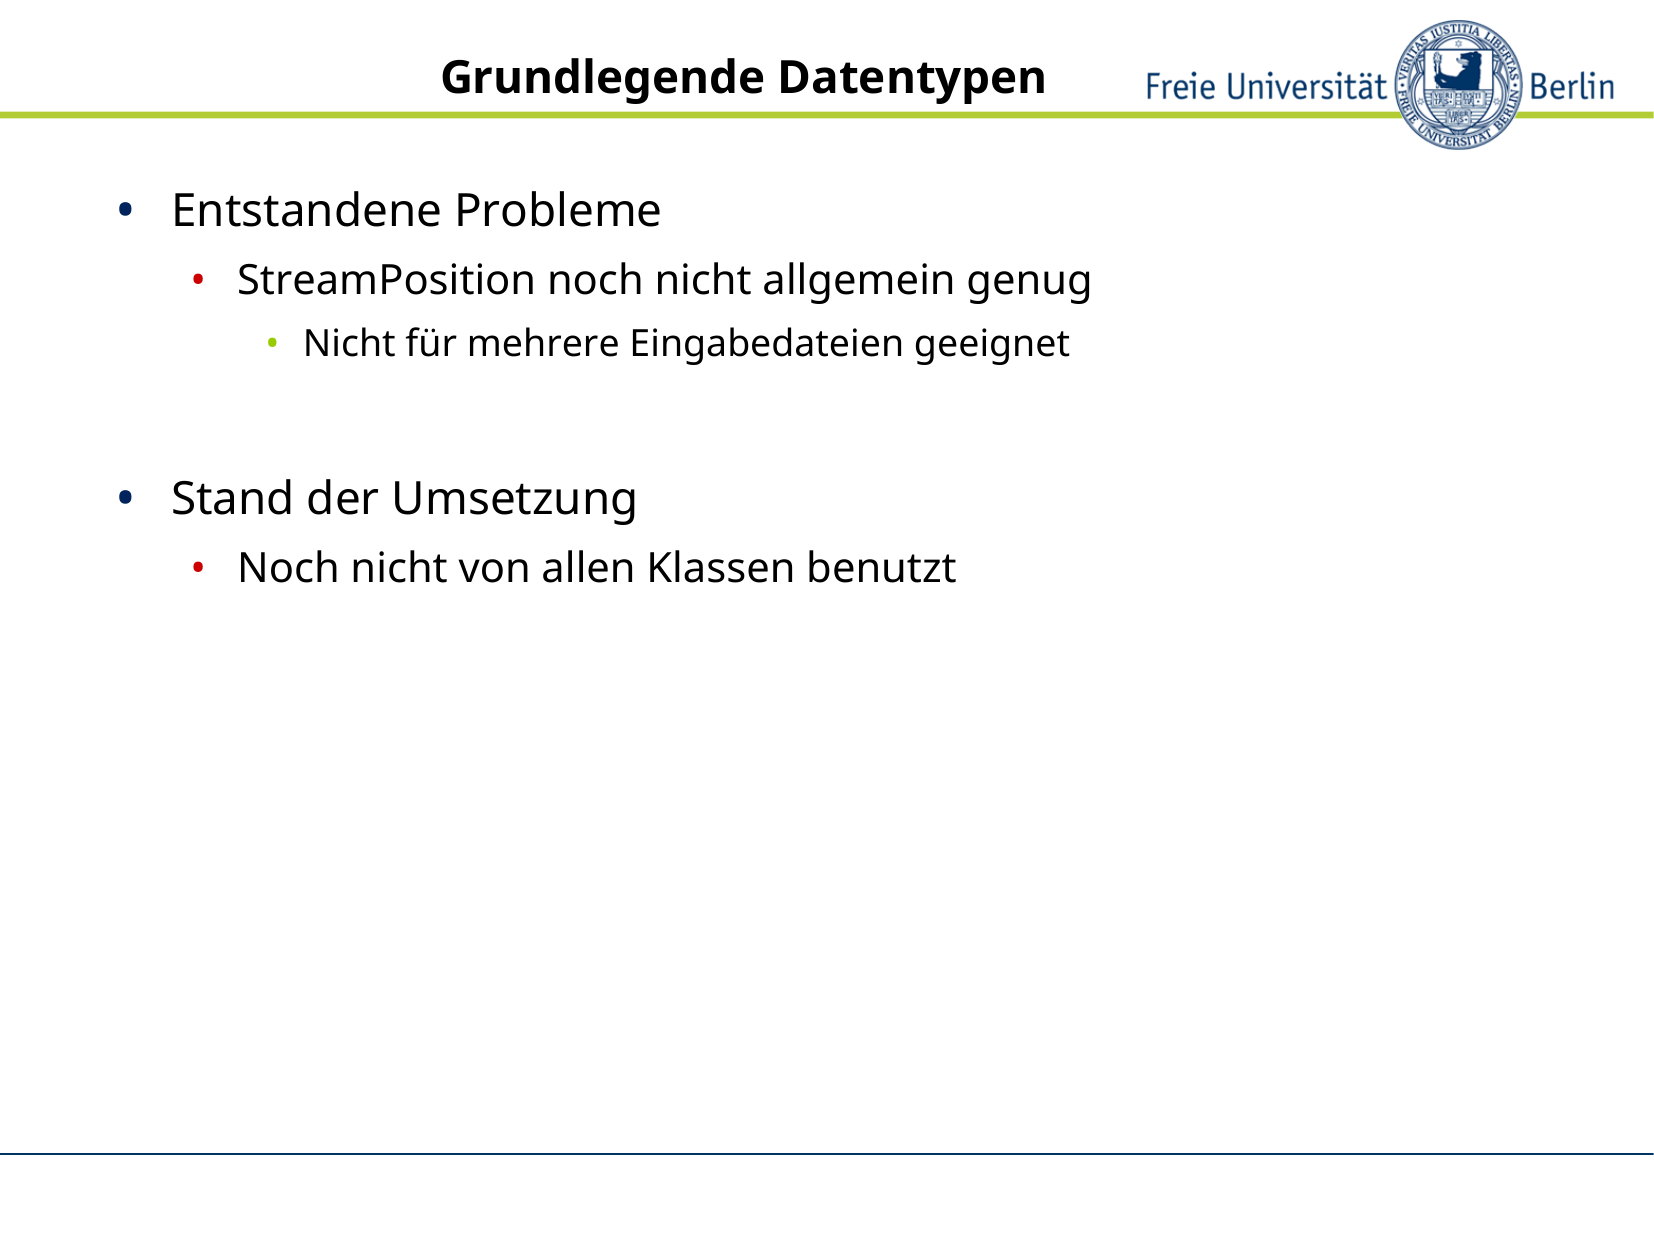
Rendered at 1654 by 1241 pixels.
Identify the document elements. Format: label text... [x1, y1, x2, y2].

list Entstandene Probleme StreamPosition noch nicht allgemein genug Nicht für mehrere Eingabedateien geeignet Stand der Umsetzung Noch nicht von allen Klassen benutzt [115, 177, 1418, 680]
title Grundlegende Datentypen [422, 0, 1654, 152]
